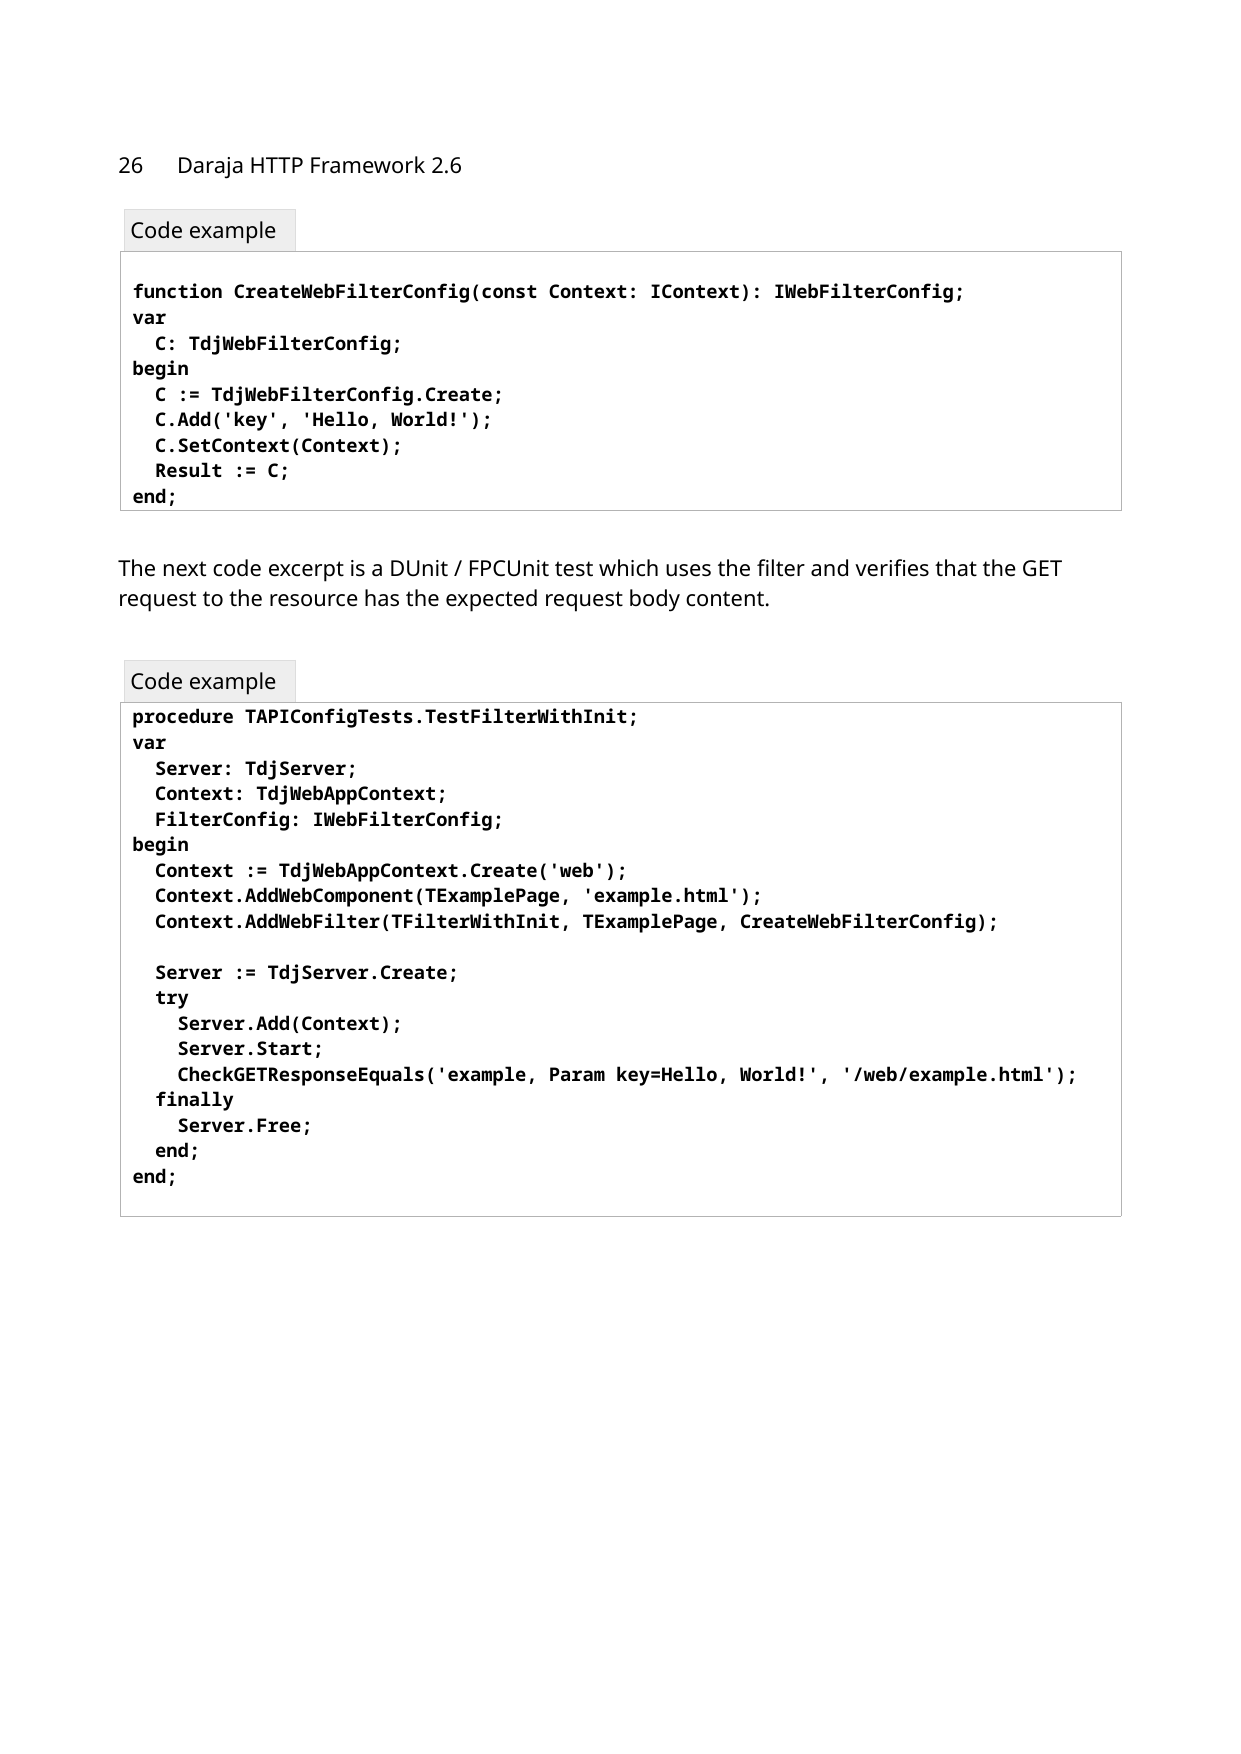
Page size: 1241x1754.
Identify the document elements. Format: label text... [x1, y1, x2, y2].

text end; [121, 1161, 1121, 1216]
text begin [121, 829, 1121, 855]
text var [121, 727, 1121, 753]
text Code example [125, 210, 295, 251]
text C: TdjWebFilterConfig; [121, 328, 1121, 353]
text Server := TdjServer.Create; [121, 957, 1121, 982]
text Server.Start; [121, 1033, 1121, 1059]
text Context.AddWebFilter(TFilterWithInit, TExamplePage, CreateWebFilterConfig); [121, 906, 1121, 933]
text C := TdjWebFilterConfig.Create; [121, 379, 1121, 404]
text Server: TdjServer; [121, 753, 1121, 778]
text try [121, 982, 1121, 1008]
text Result := C; [121, 455, 1121, 481]
text end; [121, 481, 1121, 510]
text begin [121, 353, 1121, 379]
text Context: TdjWebAppContext; [121, 778, 1121, 804]
text C.SetContext(Context); [121, 430, 1121, 455]
text Code example [125, 661, 295, 702]
text var [121, 302, 1121, 328]
text Server.Add(Context); [121, 1008, 1121, 1033]
text end; [121, 1135, 1121, 1161]
text Context := TdjWebAppContext.Create('web'); [121, 855, 1121, 880]
text C.Add('key', 'Hello, World!'); [121, 404, 1121, 430]
text procedure TAPIConfigTests.TestFilterWithInit; [121, 703, 1121, 727]
text CheckGETResponseEquals('example, Param key=Hello, World!', '/web/example.html'); [121, 1059, 1121, 1084]
text FilterConfig: IWebFilterConfig; [121, 804, 1121, 829]
text The next code excerpt is a DUnit / FPCUnit test which uses the filter and verifies that the GET request to the resource has the expected request body content. [118, 553, 1122, 612]
text finally [121, 1084, 1121, 1110]
text Context.AddWebComponent(TExamplePage, 'example.html'); [121, 880, 1121, 906]
text function CreateWebFilterConfig(const Context: IContext): IWebFilterConfig; [121, 277, 1121, 302]
text Server.Free; [121, 1110, 1121, 1135]
